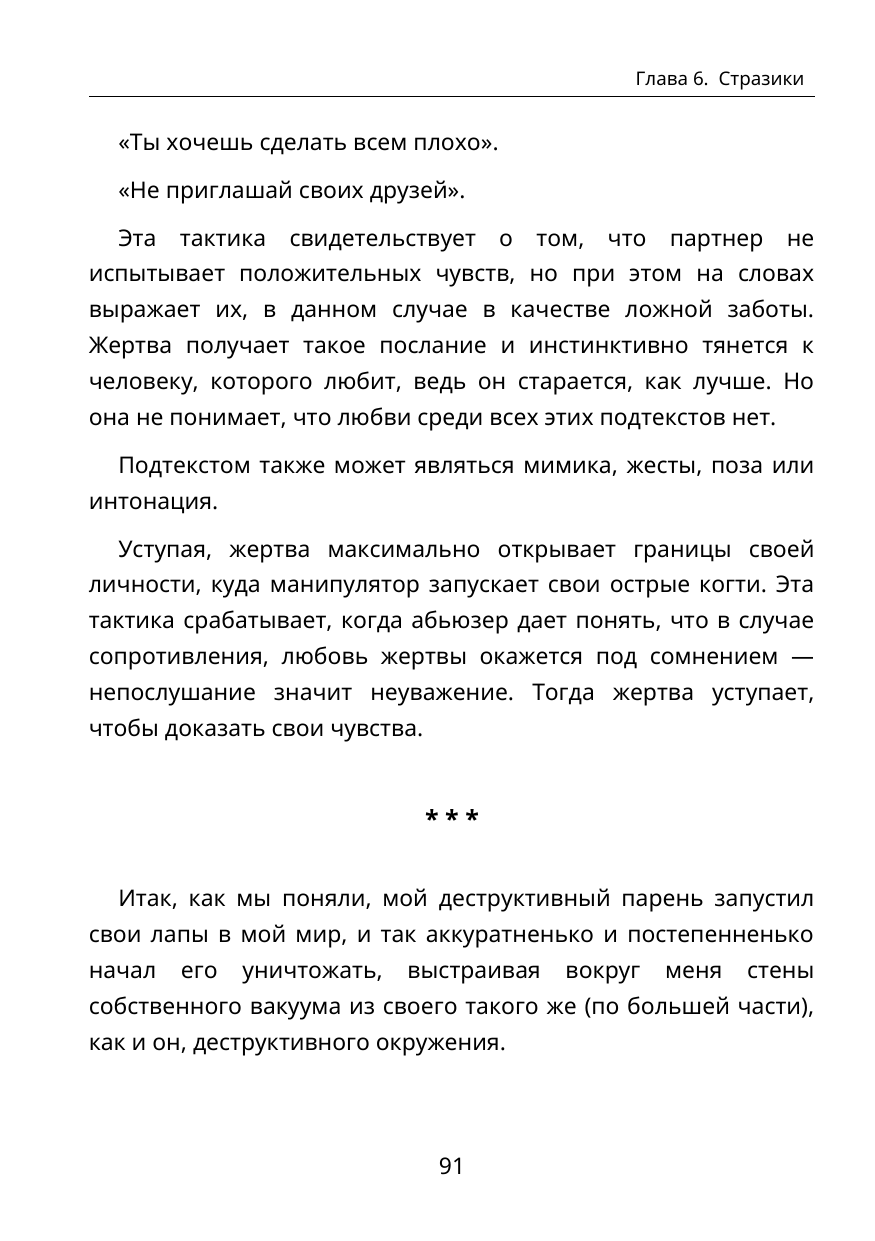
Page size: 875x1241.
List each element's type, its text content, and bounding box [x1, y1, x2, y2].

text Уступая, жертва максимально открывает границы своей личности, куда манипулятор запускает свои острые когти. Эта тактика срабатывает, когда абьюзер дает понять, что в случае сопротивления, любовь жертвы окажется под сомнением — непослушание значит неуважение. Тогда жертва уступает, чтобы доказать свои чувства. [88, 532, 815, 743]
text «Не приглашай своих друзей». [88, 174, 815, 205]
subtitle * * * [88, 801, 815, 835]
text Итак, как мы поняли, мой деструктивный парень запустил свои лапы в мой мир, и так аккуратненько и постепенненько начал его уничтожать, выстраивая вокруг меня стены собственного вакуума из своего такого же (по большей части), как и он, деструктивного окружения. [88, 882, 815, 1057]
text Эта тактика свидетельствует о том, что партнер не испытывает положительных чувств, но при этом на словах выражает их, в данном случае в качестве ложной заботы. Жертва получает такое послание и инстинктивно тянется к человеку, которого любит, ведь он старается, как лучше. Но она не понимает, что любви среди всех этих подтекстов нет. [88, 221, 815, 432]
text Подтекстом также может являться мимика, жесты, поза или интонация. [88, 449, 815, 516]
text «Ты хочешь сделать всем плохо». [88, 126, 815, 157]
